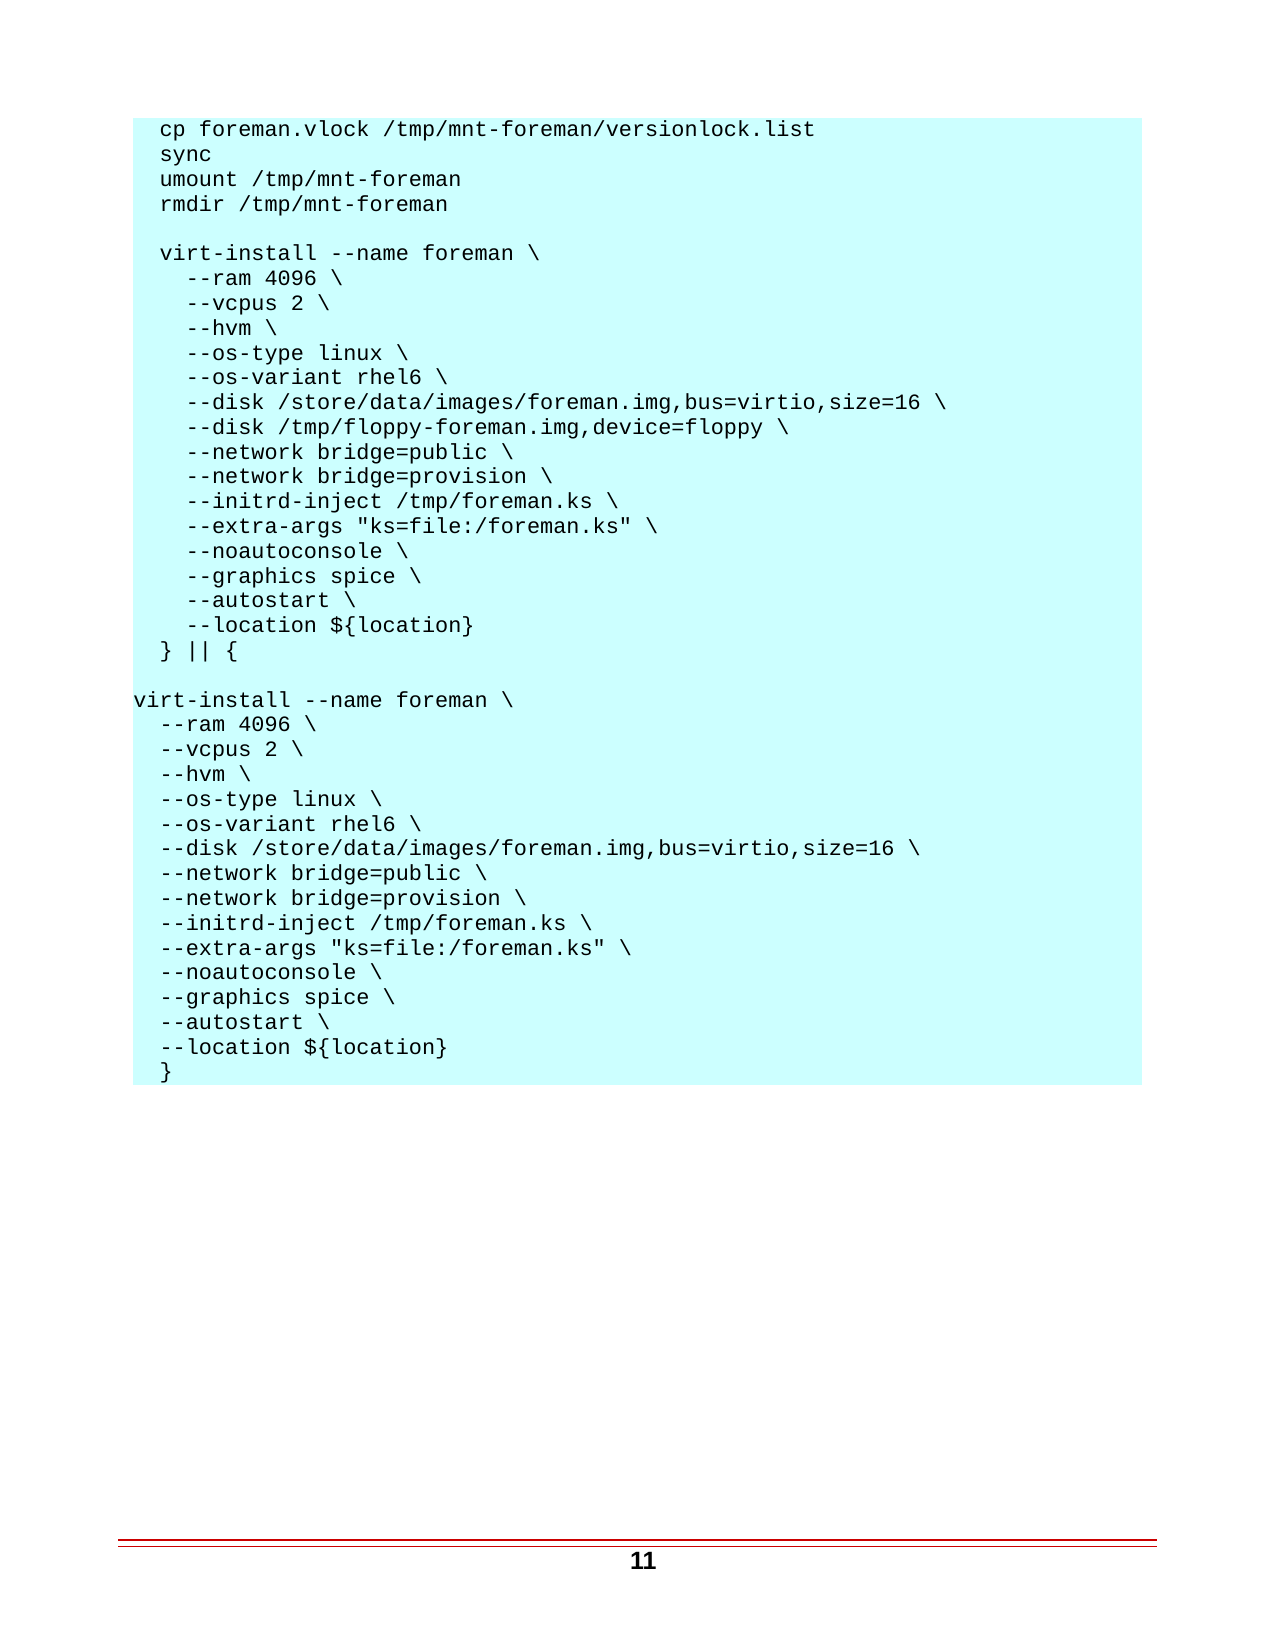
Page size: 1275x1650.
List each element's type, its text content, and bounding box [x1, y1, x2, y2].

text --vcpus 2 \ [133, 292, 1142, 317]
text --os-type linux \ [133, 342, 1142, 366]
text --disk /store/data/images/foreman.img,bus=virtio,size=16 \ [133, 837, 1142, 862]
text --os-variant rhel6 \ [133, 813, 1142, 837]
text virt-install --name foreman \ [133, 689, 1142, 713]
text --os-type linux \ [133, 788, 1142, 813]
text --autostart \ [133, 1011, 1142, 1036]
text } [133, 1061, 1142, 1085]
text --autostart \ [133, 589, 1142, 614]
text --extra-args "ks=file:/foreman.ks" \ [133, 937, 1142, 961]
text --ram 4096 \ [133, 713, 1142, 738]
text rmdir /tmp/mnt-foreman [133, 193, 1142, 218]
text --initrd-inject /tmp/foreman.ks \ [133, 912, 1142, 937]
text --network bridge=provision \ [133, 887, 1142, 912]
text --hvm \ [133, 317, 1142, 342]
text --network bridge=public \ [133, 441, 1142, 466]
text --location ${location} [133, 614, 1142, 639]
text --extra-args "ks=file:/foreman.ks" \ [133, 515, 1142, 540]
text cp foreman.vlock /tmp/mnt-foreman/versionlock.list [133, 118, 1142, 143]
text --disk /tmp/floppy-foreman.img,device=floppy \ [133, 416, 1142, 441]
text --graphics spice \ [133, 986, 1142, 1011]
text --network bridge=public \ [133, 862, 1142, 887]
text --noautoconsole \ [133, 540, 1142, 565]
text --vcpus 2 \ [133, 738, 1142, 763]
text --hvm \ [133, 763, 1142, 788]
text virt-install --name foreman \ [133, 242, 1142, 267]
text } || { [133, 639, 1142, 664]
text --disk /store/data/images/foreman.img,bus=virtio,size=16 \ [133, 391, 1142, 416]
text --location ${location} [133, 1036, 1142, 1061]
text --graphics spice \ [133, 565, 1142, 589]
text --noautoconsole \ [133, 961, 1142, 986]
text --ram 4096 \ [133, 267, 1142, 292]
text sync [133, 143, 1142, 168]
text --os-variant rhel6 \ [133, 366, 1142, 391]
text --network bridge=provision \ [133, 466, 1142, 490]
text --initrd-inject /tmp/foreman.ks \ [133, 490, 1142, 515]
text umount /tmp/mnt-foreman [133, 168, 1142, 193]
